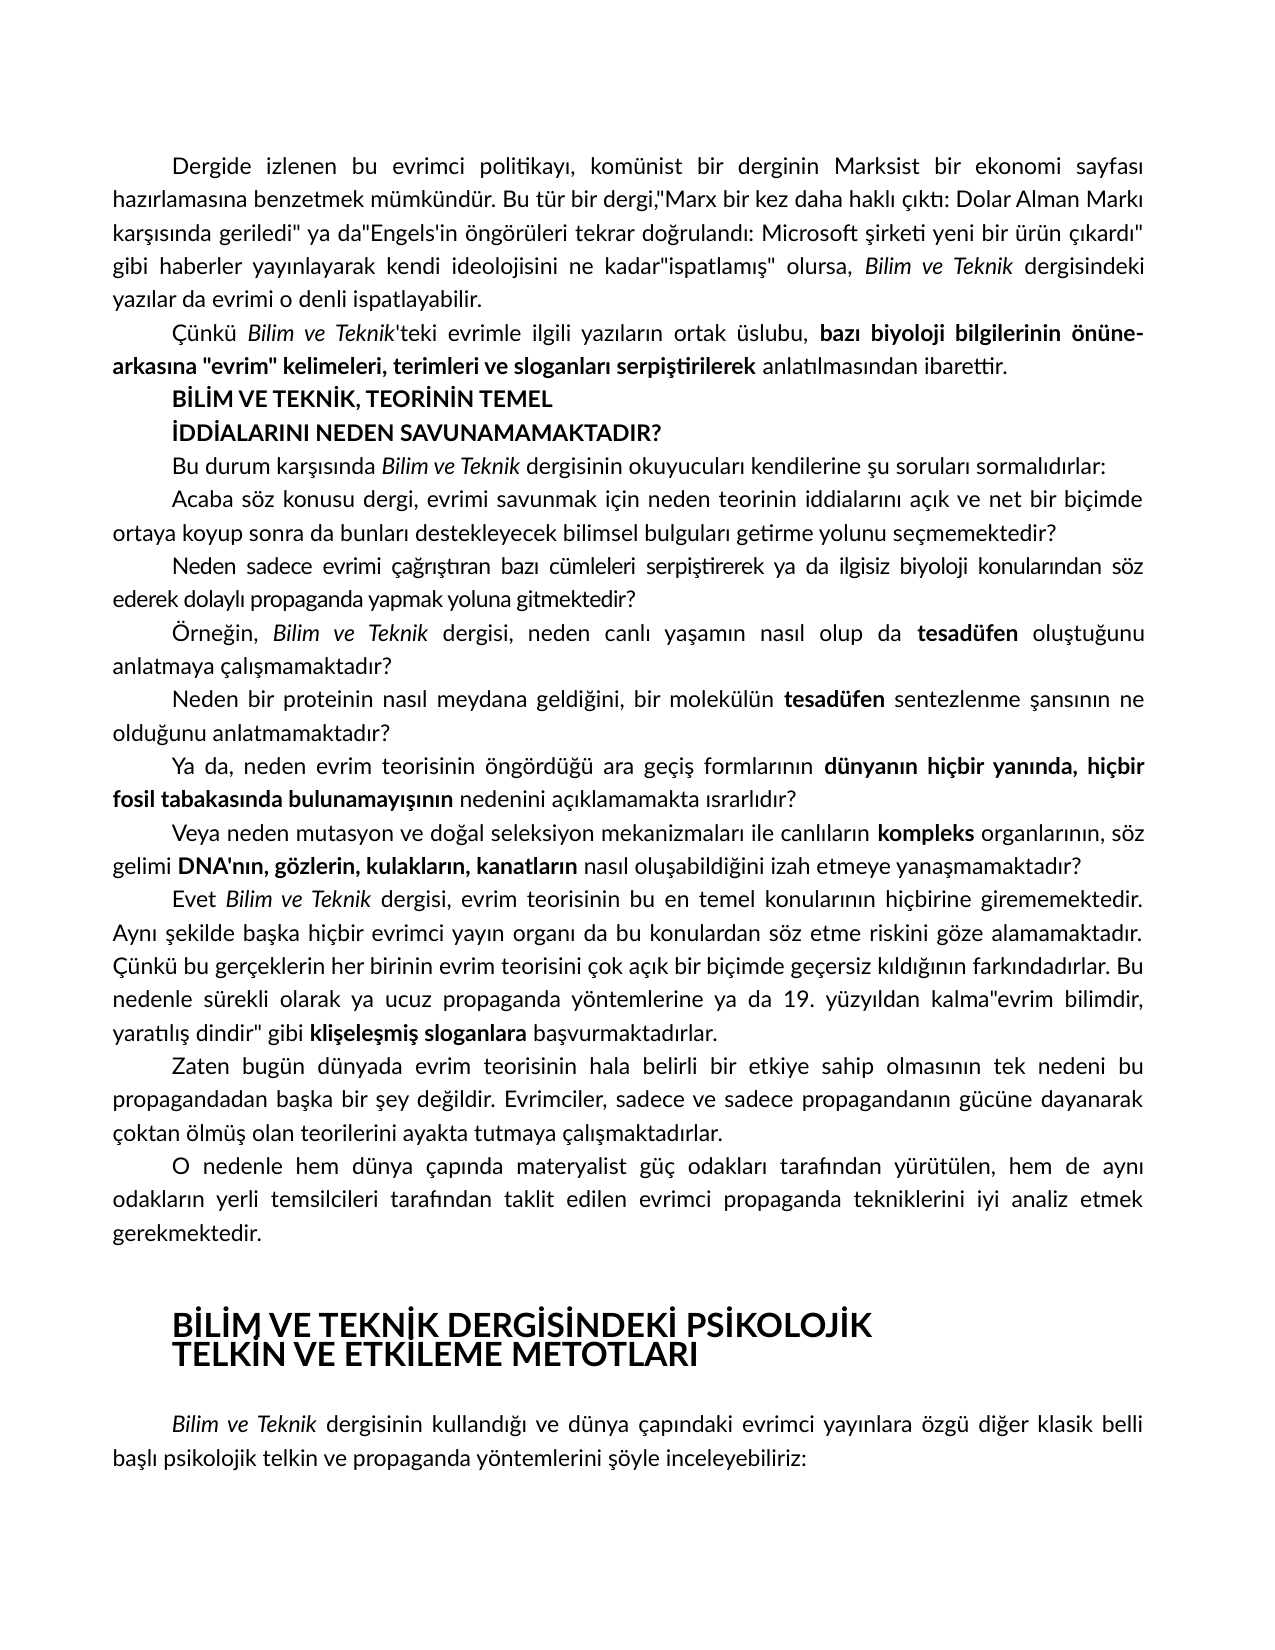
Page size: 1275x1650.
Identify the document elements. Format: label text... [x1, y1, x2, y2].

text Zaten bugün dünyada evrim teorisinin hala belirli bir etkiye sahip olmasının tek nedeni bu propagandadan başka bir şey değildir. Evrimciler, sadece ve sadece propagandanın gücüne dayanarak çoktan ölmüş olan teorilerini ayakta tutmaya çalışmaktadırlar. [112, 1048, 1145, 1148]
text Çünkü Bilim ve Teknik'teki evrimle ilgili yazıların ortak üslubu, bazı biyoloji bilgilerinin önüne-arkasına "evrim" kelimeleri, terimleri ve sloganları serpiştirilerek anlatılmasından ibarettir. [112, 314, 1145, 381]
text Neden sadece evrimi çağrıştıran bazı cümleleri serpiştirerek ya da ilgisiz biyoloji konularından söz ederek dolaylı propaganda yapmak yoluna gitmektedir? [112, 548, 1145, 614]
text BİLİM VE TEKNİK, TEORİNİN TEMEL [112, 381, 1145, 414]
text Evet Bilim ve Teknik dergisi, evrim teorisinin bu en temel konularının hiçbirine girememektedir. Aynı şekilde başka hiçbir evrimci yayın organı da bu konulardan söz etme riskini göze alamamaktadır. Çünkü bu gerçeklerin her birinin evrim teorisini çok açık bir biçimde geçersiz kıldığının farkındadırlar. Bu nedenle sürekli olarak ya ucuz propaganda yöntemlerine ya da 19. yüzyıldan kalma"evrim bilimdir, yaratılış dindir" gibi klişeleşmiş sloganlara başvurmaktadırlar. [112, 881, 1145, 1048]
text Örneğin, Bilim ve Teknik dergisi, neden canlı yaşamın nasıl olup da tesadüfen oluştuğunu anlatmaya çalışmamaktadır? [112, 614, 1145, 681]
text Neden bir proteinin nasıl meydana geldiğini, bir molekülün tesadüfen sentezlenme şansının ne olduğunu anlatmamaktadır? [112, 681, 1145, 748]
text Veya neden mutasyon ve doğal seleksiyon mekanizmaları ile canlıların kompleks organlarının, söz gelimi DNA'nın, gözlerin, kulakların, kanatların nasıl oluşabildiğini izah etmeye yanaşmamaktadır? [112, 814, 1145, 881]
text TELKİN VE ETKİLEME METOTLARI [112, 1343, 1145, 1373]
text Acaba söz konusu dergi, evrimi savunmak için neden teorinin iddialarını açık ve net bir biçimde ortaya koyup sonra da bunları destekleyecek bilimsel bulguları getirme yolunu seçmemektedir? [112, 481, 1145, 548]
text BİLİM VE TEKNİK DERGİSİNDEKİ PSİKOLOJİK [112, 1314, 1145, 1343]
text Bu durum karşısında Bilim ve Teknik dergisinin okuyucuları kendilerine şu soruları sormalıdırlar: [112, 448, 1145, 481]
text O nedenle hem dünya çapında materyalist güç odakları tarafından yürütülen, hem de aynı odakların yerli temsilcileri tarafından taklit edilen evrimci propaganda tekniklerini iyi analiz etmek gerekmektedir. [112, 1148, 1145, 1248]
text Dergide izlenen bu evrimci politikayı, komünist bir derginin Marksist bir ekonomi sayfası hazırlamasına benzetmek mümkündür. Bu tür bir dergi,"Marx bir kez daha haklı çıktı: Dolar Alman Markı karşısında geriledi" ya da"Engels'in öngörüleri tekrar doğrulandı: Microsoft şirketi yeni bir ürün çıkardı" gibi haberler yayınlayarak kendi ideolojisini ne kadar"ispatlamış" olursa, Bilim ve Teknik dergisindeki yazılar da evrimi o denli ispatlayabilir. [112, 148, 1145, 314]
text İDDİALARINI NEDEN SAVUNAMAMAKTADIR? [112, 414, 1145, 448]
text Ya da, neden evrim teorisinin öngördüğü ara geçiş formlarının dünyanın hiçbir yanında, hiçbir fosil tabakasında bulunamayışının nedenini açıklamamakta ısrarlıdır? [112, 748, 1145, 814]
text Bilim ve Teknik dergisinin kullandığı ve dünya çapındaki evrimci yayınlara özgü diğer klasik belli başlı psikolojik telkin ve propaganda yöntemlerini şöyle inceleyebiliriz: [112, 1406, 1145, 1473]
